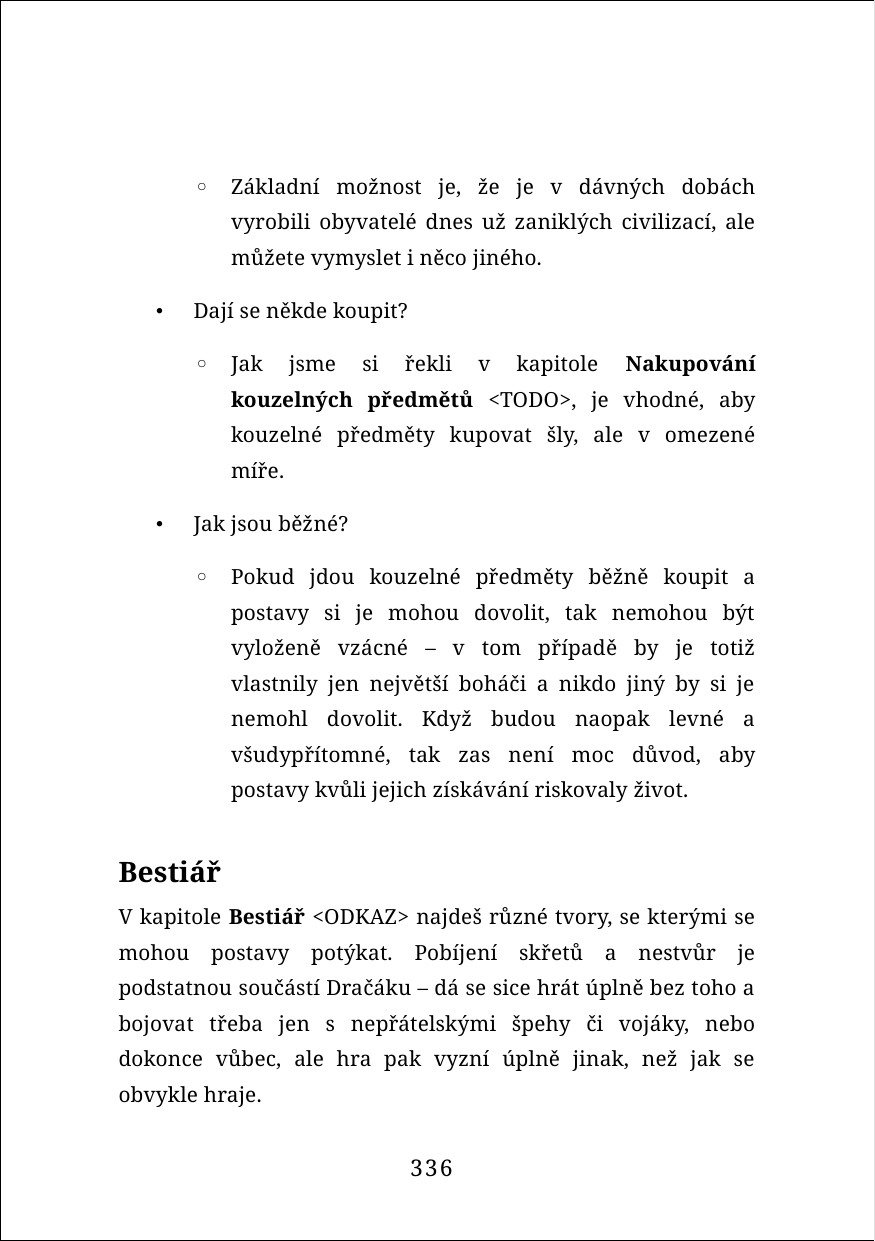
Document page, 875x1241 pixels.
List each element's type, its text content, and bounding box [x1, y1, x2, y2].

text V kapitole Bestiář <ODKAZ> najdeš různé tvory, se kterými se mohou postavy potýkat. Pobíjení skřetů a nestvůr je podstatnou součástí Dračáku – dá se sice hrát úplně bez toho a bojovat třeba jen s nepřátelskými špehy či vojáky, nebo dokonce vůbec, ale hra pak vyzní úplně jinak, než jak se obvykle hraje. [118, 902, 756, 1108]
list Dají se někde koupit? [156, 296, 756, 324]
list Jak jsou běžné? [156, 509, 756, 537]
subtitle Bestiář [118, 852, 756, 891]
list Základní možnost je, že je v dávných dobách vyrobili obyvatelé dnes už zaniklých civilizací, ale můžete vymyslet i něco jiného. [193, 172, 756, 271]
list Pokud jdou kouzelné předměty běžně koupit a postavy si je mohou dovolit, tak nemohou být vyloženě vzácné – v tom případě by je totiž vlastnily jen největší boháči a nikdo jiný by si je nemohl dovolit. Když budou naopak levné a všudypřítomné, tak zas není moc důvod, aby postavy kvůli jejich získávání riskovaly život. [193, 562, 756, 804]
list Jak jsme si řekli v kapitole Nakupování kouzelných předmětů <TODO>, je vhodné, aby kouzelné předměty kupovat šly, ale v omezené míře. [193, 349, 756, 484]
